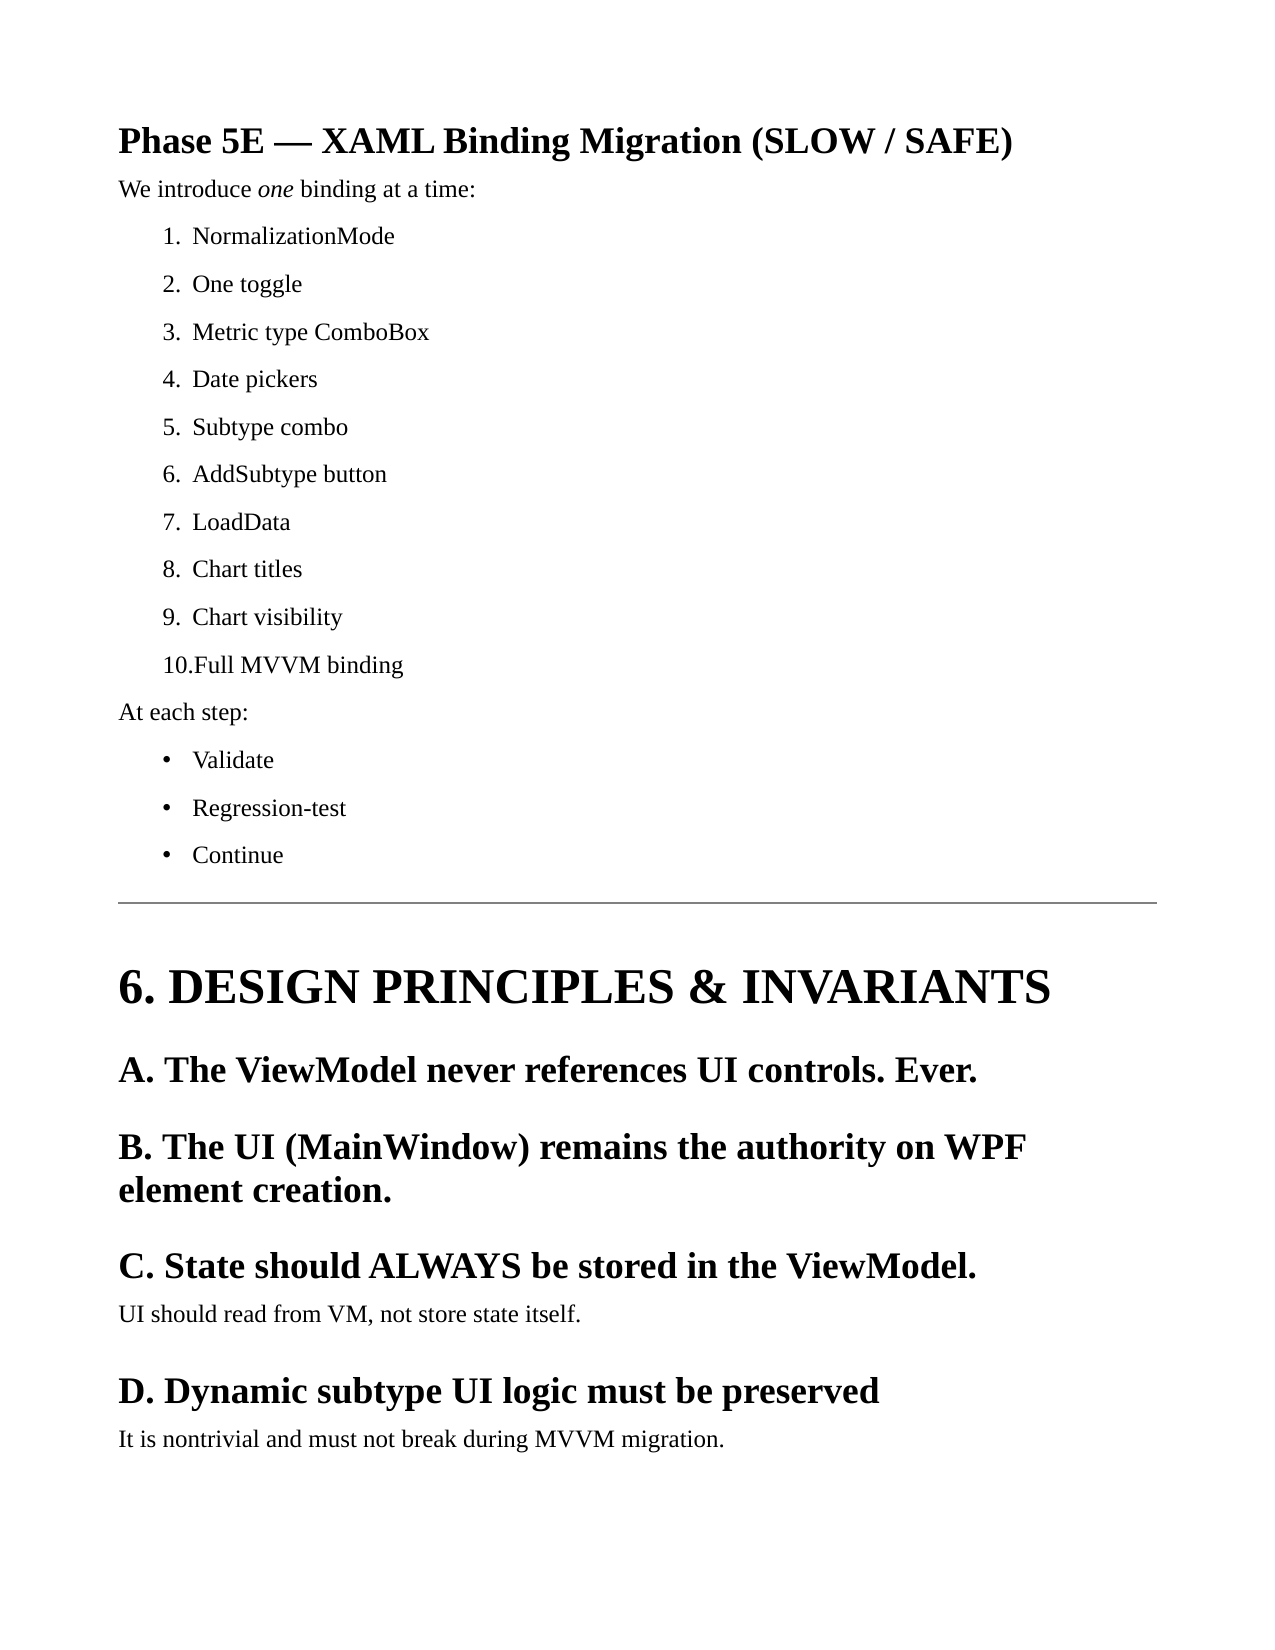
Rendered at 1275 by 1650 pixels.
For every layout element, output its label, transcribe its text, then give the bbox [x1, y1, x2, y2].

list Metric type ComboBox [162, 317, 1157, 345]
subtitle C. State should ALWAYS be stored in the ViewModel. [118, 1244, 1157, 1287]
subtitle A. The ViewModel never references UI controls. Ever. [118, 1048, 1157, 1091]
subtitle B. The UI (MainWindow) remains the authority on WPF element creation. [118, 1124, 1157, 1211]
list LoadData [162, 507, 1157, 536]
list One toggle [162, 269, 1157, 298]
list Regression-test [162, 793, 1157, 821]
text At each step: [118, 697, 1157, 726]
subtitle Phase 5E — XAML Binding Migration (SLOW / SAFE) [118, 118, 1157, 161]
text We introduce one binding at a time: [118, 174, 1157, 202]
subtitle D. Dynamic subtype UI logic must be preserved [118, 1368, 1157, 1411]
list AddSubtype button [162, 459, 1157, 488]
list Chart visibility [162, 602, 1157, 631]
subtitle 6. DESIGN PRINCIPLES & INVARIANTS [118, 957, 1157, 1014]
list Validate [162, 745, 1157, 774]
text It is nontrivial and must not break during MVVM migration. [118, 1424, 1157, 1452]
list Date pickers [162, 364, 1157, 393]
list Full MVVM binding [162, 650, 1157, 678]
text UI should read from VM, not store state itself. [118, 1299, 1157, 1328]
list Subtype combo [162, 412, 1157, 441]
list NormalizationMode [162, 221, 1157, 250]
list Chart titles [162, 554, 1157, 583]
list Continue [162, 840, 1157, 869]
